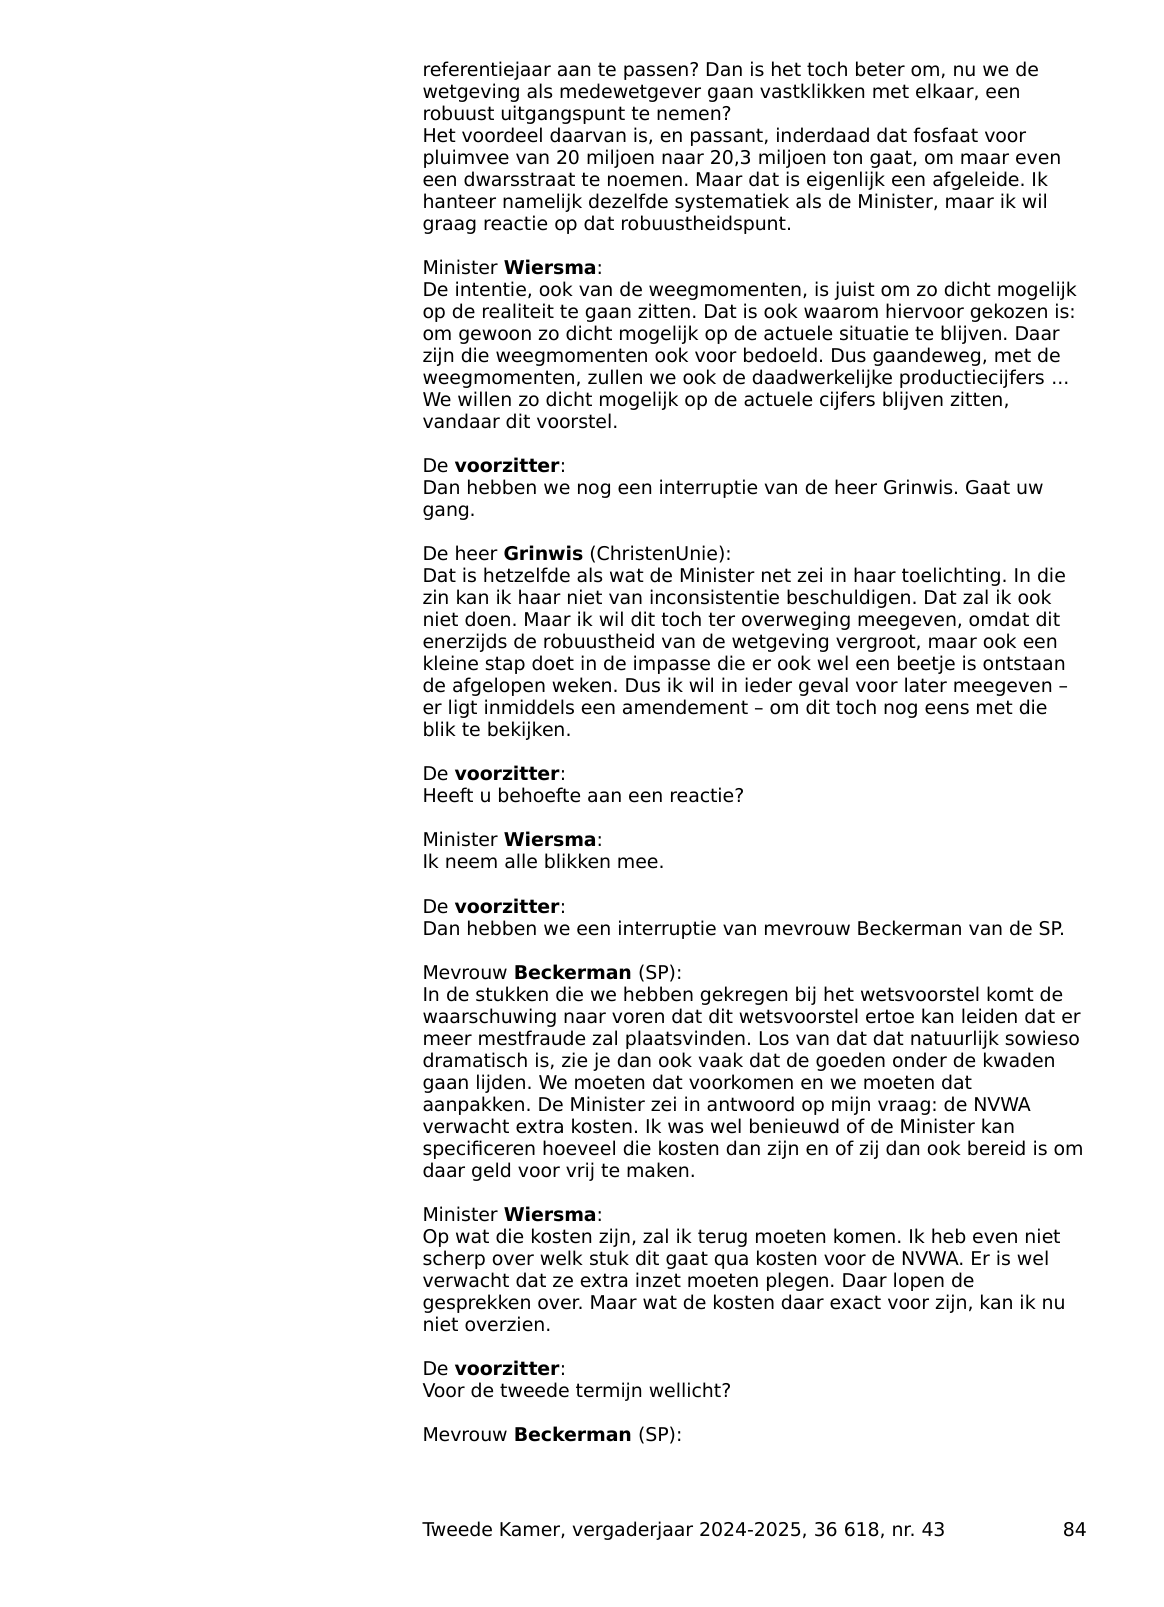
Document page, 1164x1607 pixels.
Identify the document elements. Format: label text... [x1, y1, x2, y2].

text De voorzitter: [422, 763, 1087, 785]
text Dat is hetzelfde als wat de Minister net zei in haar toelichting. In die zin kan ik haar niet van inconsistentie beschuldigen. Dat zal ik ook niet doen. Maar ik wil dit toch ter overweging meegeven, omdat dit enerzijds de robuustheid van de wetgeving vergroot, maar ook een kleine stap doet in de impasse die er ook wel een beetje is ontstaan de afgelopen weken. Dus ik wil in ieder geval voor later meegeven – er ligt inmiddels een amendement – om dit toch nog eens met die blik te bekijken. [422, 565, 1087, 741]
text Dan hebben we nog een interruptie van de heer Grinwis. Gaat uw gang. [422, 477, 1087, 521]
text Minister Wiersma: [422, 829, 1087, 851]
text Voor de tweede termijn wellicht? [422, 1380, 1087, 1402]
text Dan hebben we een interruptie van mevrouw Beckerman van de SP. [422, 917, 1087, 939]
text Het voordeel daarvan is, en passant, inderdaad dat fosfaat voor pluimvee van 20 miljoen naar 20,3 miljoen ton gaat, om maar even een dwarsstraat te noemen. Maar dat is eigenlijk een afgeleide. Ik hanteer namelijk dezelfde systematiek als de Minister, maar ik wil graag reactie op dat robuustheidspunt. [422, 125, 1087, 235]
text Heeft u behoefte aan een reactie? [422, 785, 1087, 807]
text referentiejaar aan te passen? Dan is het toch beter om, nu we de wetgeving als medewetgever gaan vastklikken met elkaar, een robuust uitgangspunt te nemen? [422, 59, 1087, 125]
text Mevrouw Beckerman (SP): [422, 1424, 1087, 1446]
text De intentie, ook van de weegmomenten, is juist om zo dicht mogelijk op de realiteit te gaan zitten. Dat is ook waarom hiervoor gekozen is: om gewoon zo dicht mogelijk op de actuele situatie te blijven. Daar zijn die weegmomenten ook voor bedoeld. Dus gaandeweg, met de weegmomenten, zullen we ook de daadwerkelijke productiecijfers ... We willen zo dicht mogelijk op de actuele cijfers blijven zitten, vandaar dit voorstel. [422, 279, 1087, 433]
text Ik neem alle blikken mee. [422, 851, 1087, 873]
text De heer Grinwis (ChristenUnie): [422, 543, 1087, 565]
text In de stukken die we hebben gekregen bij het wetsvoorstel komt de waarschuwing naar voren dat dit wetsvoorstel ertoe kan leiden dat er meer mestfraude zal plaatsvinden. Los van dat dat natuurlijk sowieso dramatisch is, zie je dan ook vaak dat de goeden onder de kwaden gaan lijden. We moeten dat voorkomen en we moeten dat aanpakken. De Minister zei in antwoord op mijn vraag: de NVWA verwacht extra kosten. Ik was wel benieuwd of de Minister kan specificeren hoeveel die kosten dan zijn en of zij dan ook bereid is om daar geld voor vrij te maken. [422, 984, 1087, 1181]
text Minister Wiersma: [422, 1204, 1087, 1226]
text Minister Wiersma: [422, 257, 1087, 279]
text De voorzitter: [422, 896, 1087, 917]
text Mevrouw Beckerman (SP): [422, 962, 1087, 984]
text Op wat die kosten zijn, zal ik terug moeten komen. Ik heb even niet scherp over welk stuk dit gaat qua kosten voor de NVWA. Er is wel verwacht dat ze extra inzet moeten plegen. Daar lopen de gesprekken over. Maar wat de kosten daar exact voor zijn, kan ik nu niet overzien. [422, 1226, 1087, 1336]
text De voorzitter: [422, 455, 1087, 477]
text De voorzitter: [422, 1358, 1087, 1380]
